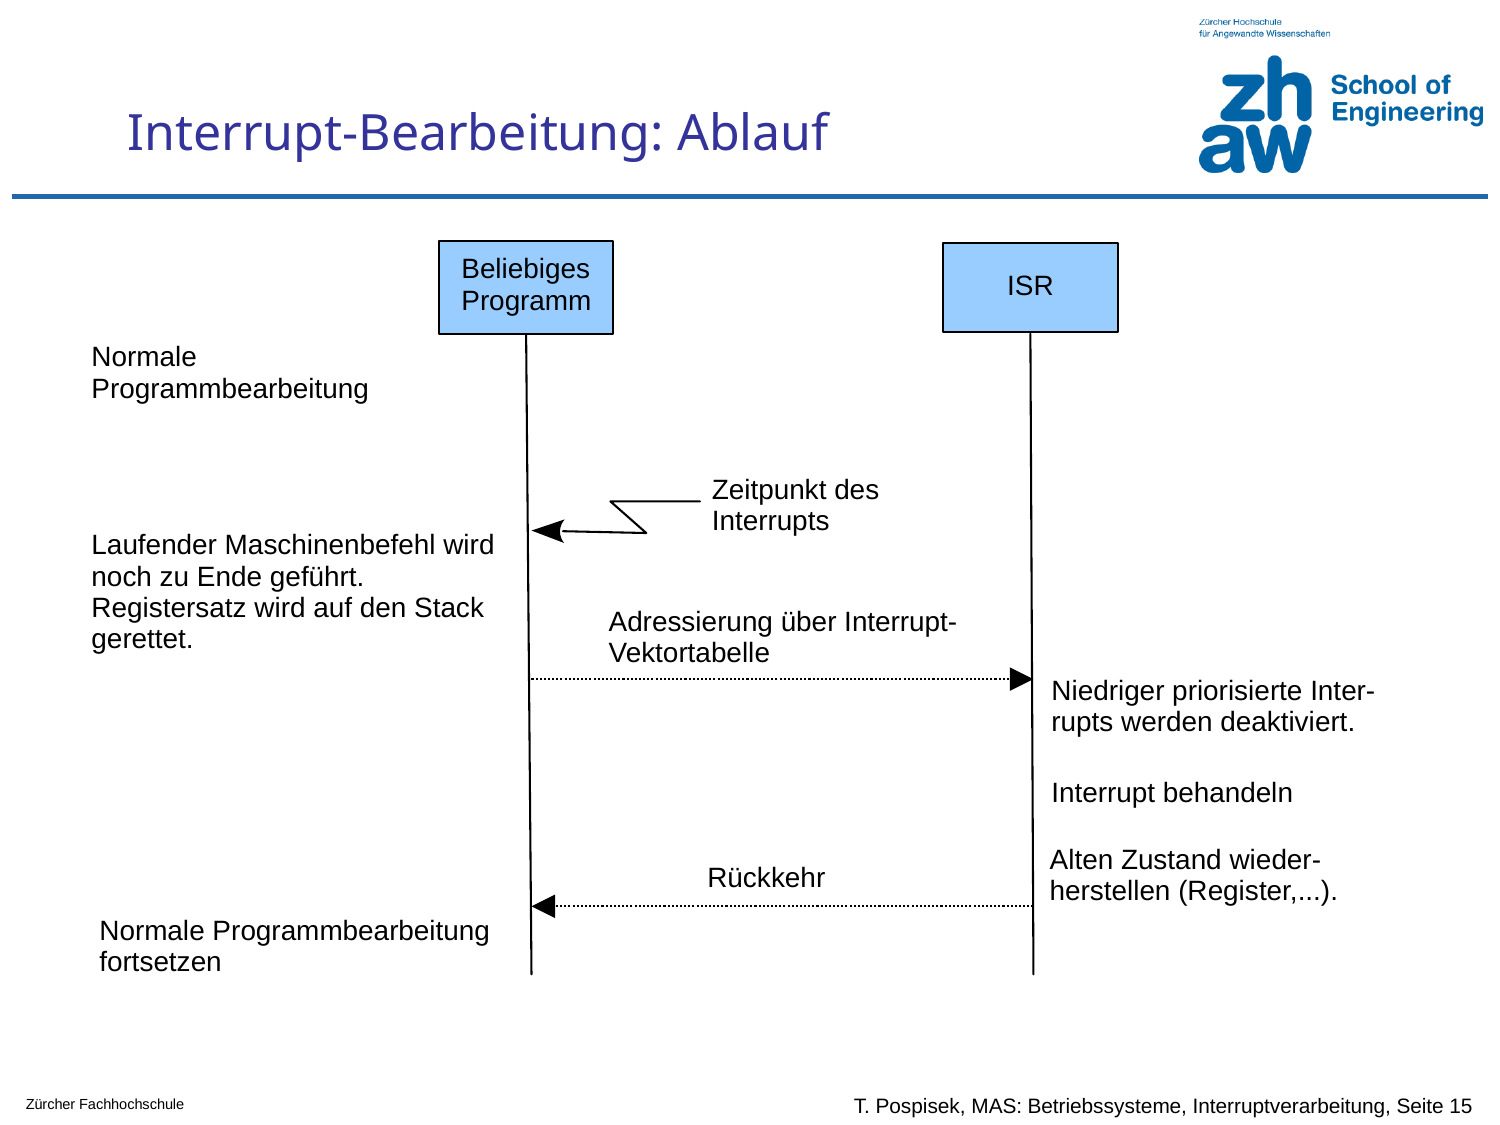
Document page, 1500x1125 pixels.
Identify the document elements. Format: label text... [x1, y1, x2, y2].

text_box [440, 242, 612, 333]
title Interrupt-Bearbeitung: Ablauf [112, 42, 1391, 168]
text_box Normale Programmbearbeitung fortsetzen [99, 914, 492, 978]
text_box Adressierung über Interrupt- Vektortabelle [608, 605, 959, 669]
text_box Zeitpunkt des Interrupts [711, 473, 881, 537]
text_box [944, 244, 1117, 331]
text_box Laufender Maschinenbefehl wird noch zu Ende geführt. Registersatz wird auf den Stack gerettet. [91, 529, 497, 655]
text_box Normale Programmbearbeitung [91, 341, 371, 405]
text_box Niedriger priorisierte Inter- rupts werden deaktiviert. [1051, 675, 1377, 738]
text_box Beliebiges Programm [461, 253, 593, 317]
text_box Interrupt behandeln [1051, 777, 1295, 809]
picture [1199, 19, 1483, 173]
text_box Alten Zustand wieder- herstellen (Register,...). [1049, 844, 1340, 907]
text_box Rückkehr [707, 861, 826, 894]
text_box ISR [1007, 270, 1054, 302]
